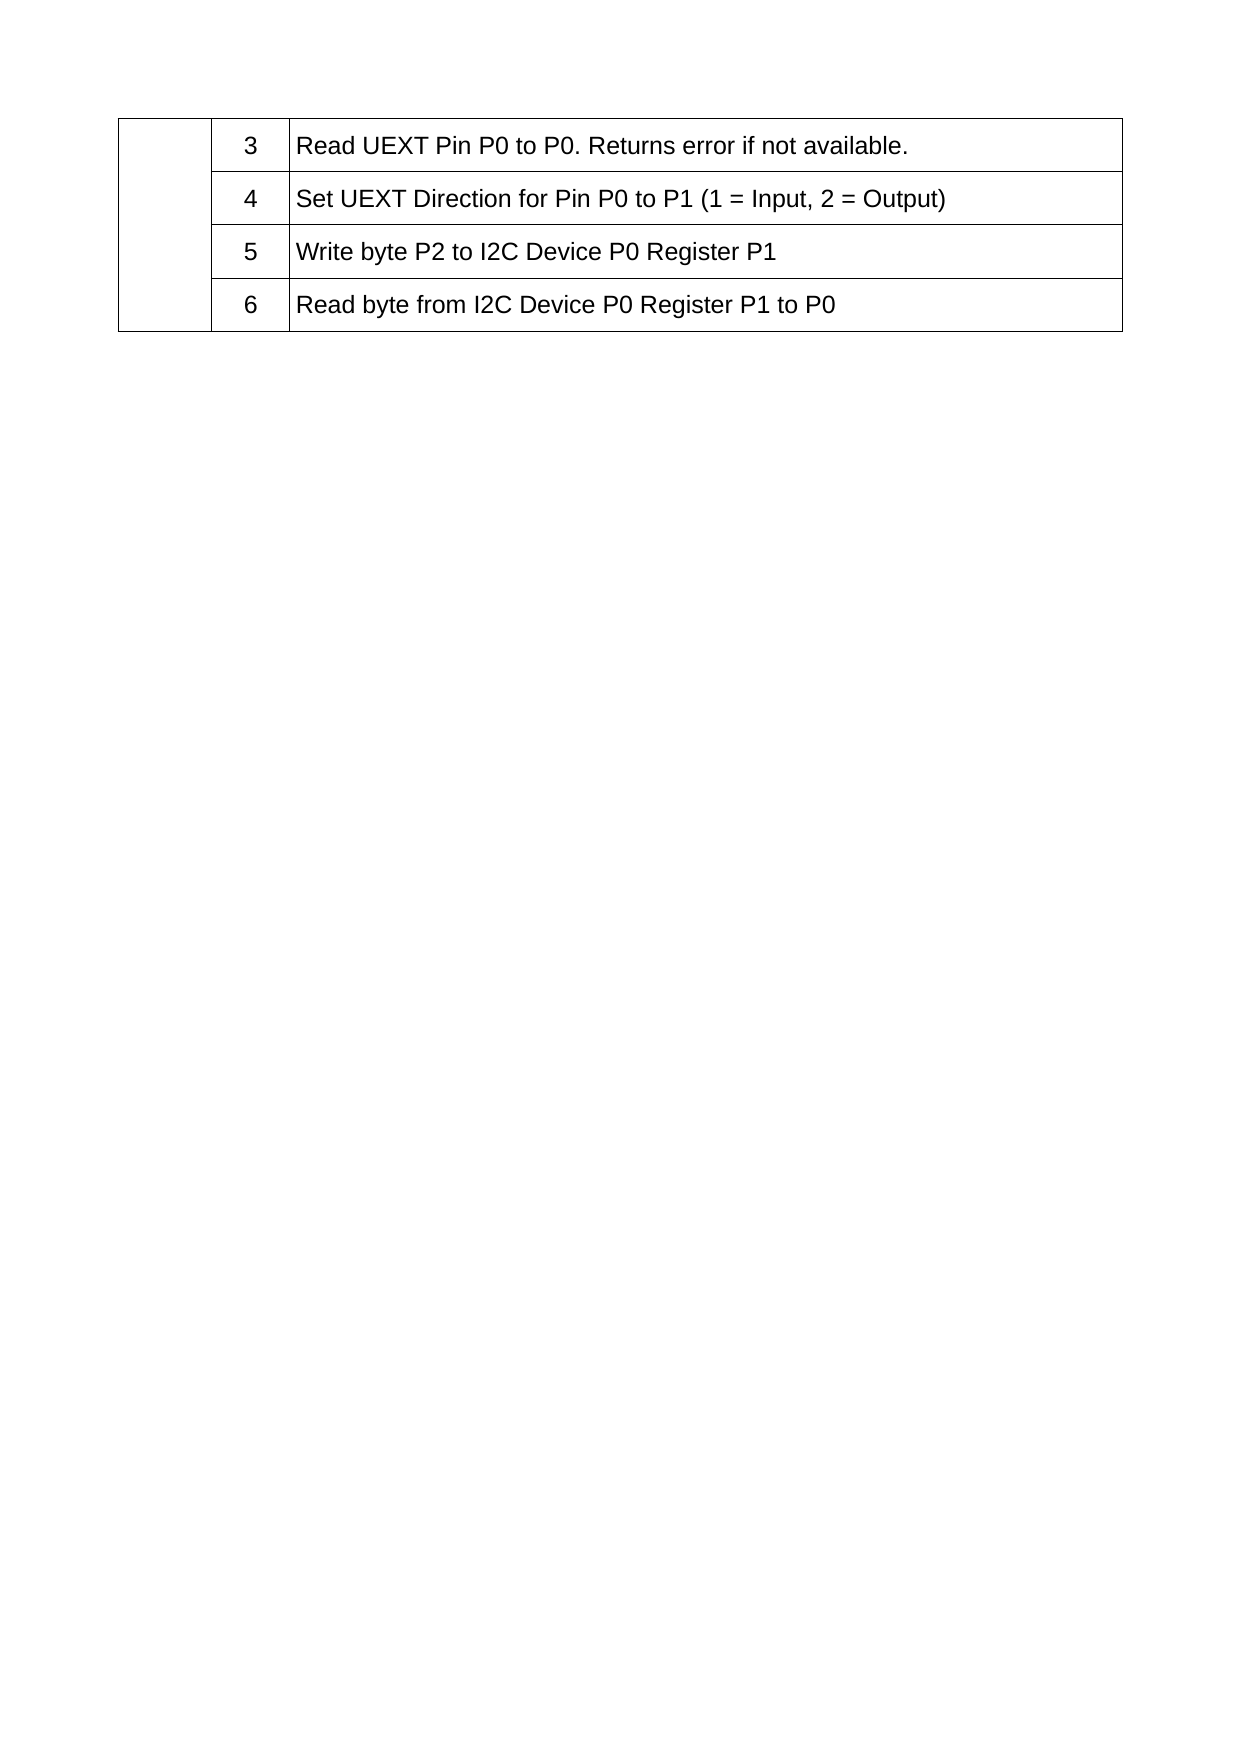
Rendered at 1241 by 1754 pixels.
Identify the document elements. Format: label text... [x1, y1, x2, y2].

table_cell 6 [212, 279, 289, 331]
table_cell Write byte P2 to I2C Device P0 Register P1 [290, 225, 1122, 277]
table_cell Read UEXT Pin P0 to P0. Returns error if not available. [290, 119, 1122, 171]
table_cell Read byte from I2C Device P0 Register P1 to P0 [290, 279, 1122, 331]
table_cell 4 [212, 172, 289, 224]
table_cell 5 [212, 225, 289, 277]
table_cell Set UEXT Direction for Pin P0 to P1 (1 = Input, 2 = Output) [290, 172, 1122, 224]
table_cell 3 [212, 119, 289, 171]
